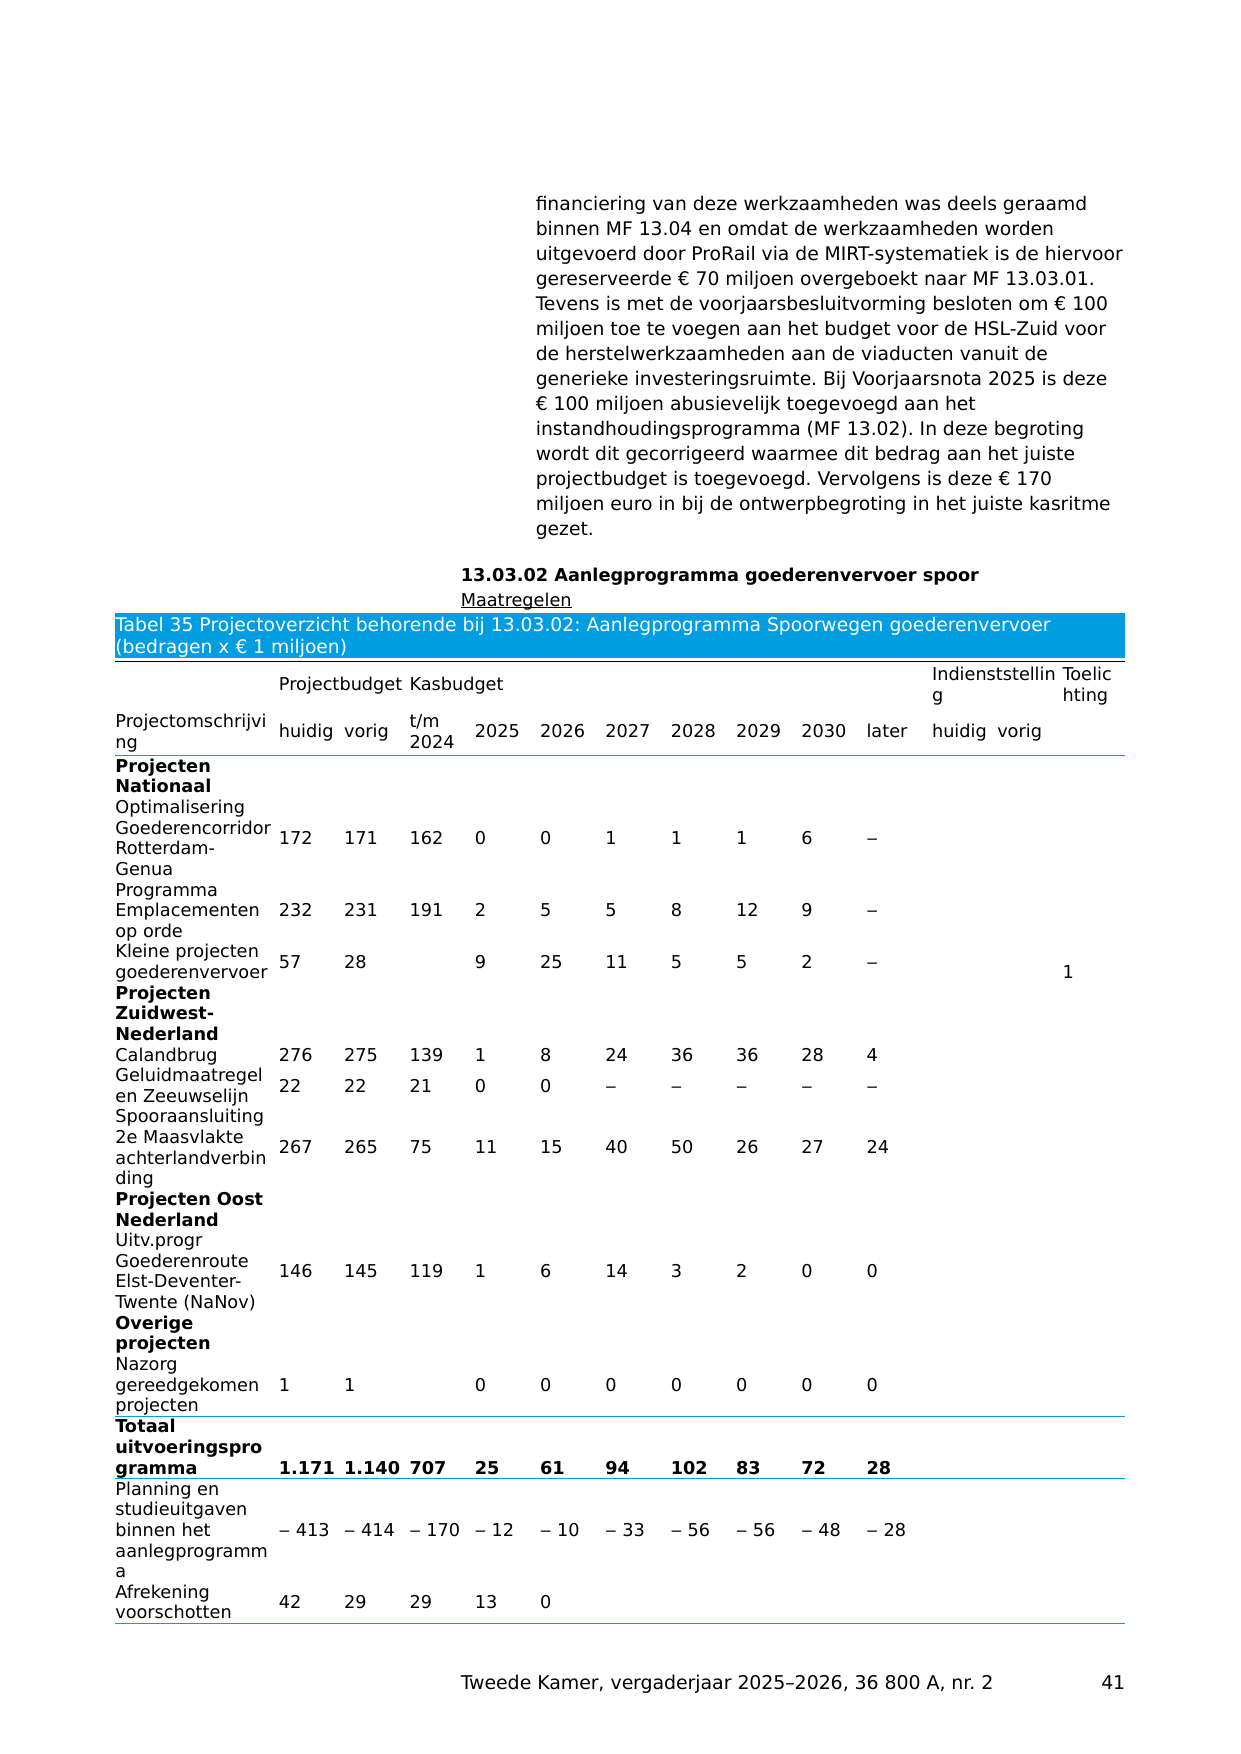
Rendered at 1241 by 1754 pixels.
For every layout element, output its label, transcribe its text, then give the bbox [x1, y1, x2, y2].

table_cell 265 [341, 1106, 406, 1189]
table_cell [1060, 1582, 1125, 1623]
table_cell 12 [733, 880, 798, 941]
table_cell 146 [276, 1230, 341, 1313]
table_cell 57 [276, 941, 341, 983]
table_cell 1 [341, 1354, 406, 1416]
table_cell [537, 983, 602, 1044]
table_cell 36 [668, 1045, 733, 1065]
table_cell ‒ [864, 1065, 929, 1106]
text Maatregelen [461, 588, 1125, 611]
table_cell 0 [602, 1354, 668, 1416]
table_cell Afrekening voorschotten [115, 1582, 276, 1623]
table_cell [406, 941, 472, 983]
table_cell ‒ 12 [472, 1479, 537, 1582]
table_cell [1060, 797, 1125, 879]
table_cell 0 [798, 1354, 863, 1416]
table_cell huidig [929, 708, 994, 755]
table_cell [341, 1313, 406, 1354]
table_cell 28 [798, 1045, 863, 1065]
table_cell [864, 1189, 929, 1230]
table_cell 1 [602, 797, 668, 879]
table_cell [994, 1189, 1059, 1230]
table_cell 83 [733, 1417, 798, 1478]
table_cell [1060, 1230, 1125, 1313]
table_cell 21 [406, 1065, 472, 1106]
table_cell [929, 1106, 994, 1189]
table_cell [994, 880, 1059, 941]
table_cell 42 [276, 1582, 341, 1623]
table_cell 36 [733, 1045, 798, 1065]
table_cell 0 [864, 1230, 929, 1313]
table_cell [537, 756, 602, 797]
table_cell 267 [276, 1106, 341, 1189]
table_cell Overige projecten [115, 1313, 276, 1354]
table_cell [602, 1313, 668, 1354]
table_cell ‒ [798, 1065, 863, 1106]
table_cell [929, 797, 994, 879]
table_cell t/m 2024 [406, 708, 472, 755]
table_cell 162 [406, 797, 472, 879]
table_cell [994, 1354, 1059, 1416]
table_cell [1060, 1189, 1125, 1230]
table_cell 13 [472, 1582, 537, 1623]
table_cell 5 [668, 941, 733, 983]
table_cell Spooraansluiting 2e Maasvlakte achterlandverbinding [115, 1106, 276, 1189]
table_cell [276, 1189, 341, 1230]
table_cell ‒ [668, 1065, 733, 1106]
table_cell 2029 [733, 708, 798, 755]
table_cell [1060, 1313, 1125, 1354]
table_cell 1 [276, 1354, 341, 1416]
list financiering van deze werkzaamheden was deels geraamd binnen MF 13.04 en omdat de werkzaamheden worden uitgevoerd door ProRail via de MIRT-systematiek is de hiervoor gereserveerde € 70 miljoen overgeboekt naar MF 13.03.01. Tevens is met de voorjaarsbesluitvorming besloten om € 100 miljoen toe te voegen aan het budget voor de HSL-Zuid voor de herstelwerkzaamheden aan de viaducten vanuit de generieke investeringsruimte. Bij Voorjaarsnota 2025 is deze € 100 miljoen abusievelijk toegevoegd aan het instandhoudingsprogramma (MF 13.02). In deze begroting wordt dit gecorrigeerd waarmee dit bedrag aan het juiste projectbudget is toegevoegd. Vervolgens is deze € 170 miljoen euro in bij de ontwerpbegroting in het juiste kasritme gezet. [498, 191, 1125, 541]
table_cell Kleine projecten goederenvervoer [115, 941, 276, 983]
table_cell [668, 1313, 733, 1354]
table_cell 0 [537, 797, 602, 879]
table_cell [929, 1354, 994, 1416]
table_cell [1060, 1417, 1125, 1478]
table_cell 707 [406, 1417, 472, 1478]
table_cell 0 [733, 1354, 798, 1416]
table_cell [276, 1313, 341, 1354]
table_cell [406, 756, 472, 797]
table_cell 172 [276, 797, 341, 879]
table_cell 28 [864, 1417, 929, 1478]
table_cell [602, 1582, 668, 1623]
table_cell [341, 983, 406, 1044]
table_cell Indienststelling [929, 662, 1059, 708]
table_cell 2030 [798, 708, 863, 755]
table_cell [798, 756, 863, 797]
table_cell ‒ 56 [668, 1479, 733, 1582]
table_cell 2028 [668, 708, 733, 755]
table_cell 72 [798, 1417, 863, 1478]
table_cell 1 [733, 797, 798, 879]
table_cell 1 [1060, 941, 1125, 983]
table_cell 25 [537, 941, 602, 983]
table_cell [994, 1417, 1059, 1478]
table_cell later [864, 708, 929, 755]
table_cell 11 [602, 941, 668, 983]
table_cell 0 [864, 1354, 929, 1416]
table_cell [864, 1582, 929, 1623]
table_cell [864, 983, 929, 1044]
table_cell [929, 1065, 994, 1106]
table_cell [864, 1313, 929, 1354]
table_cell [798, 983, 863, 1044]
table_cell 11 [472, 1106, 537, 1189]
table_cell Uitv.progr Goederenroute Elst-Deventer-Twente (NaNov) [115, 1230, 276, 1313]
table_cell [602, 756, 668, 797]
table_cell 0 [472, 1065, 537, 1106]
table_cell 145 [341, 1230, 406, 1313]
table_cell 2025 [472, 708, 537, 755]
table_cell huidig [276, 708, 341, 755]
table_cell [929, 1045, 994, 1065]
table_cell [929, 1417, 994, 1478]
table_cell 40 [602, 1106, 668, 1189]
table_cell [994, 1065, 1059, 1106]
table_cell 2 [472, 880, 537, 941]
table_cell [668, 1582, 733, 1623]
table_cell [994, 941, 1059, 983]
table_cell [994, 1230, 1059, 1313]
table_cell [472, 1313, 537, 1354]
table_cell [929, 941, 994, 983]
table_cell [406, 1313, 472, 1354]
table_cell Nazorg gereedgekomen projecten [115, 1354, 276, 1416]
table_cell Planning en studieuitgaven binnen het aanlegprogramma [115, 1479, 276, 1582]
table_cell 6 [537, 1230, 602, 1313]
table_cell 102 [668, 1417, 733, 1478]
table_cell [929, 983, 994, 1044]
table_cell ‒ 414 [341, 1479, 406, 1582]
table_cell [1060, 1045, 1125, 1065]
table_cell Optimalisering Goederencorridor Rotterdam-Genua [115, 797, 276, 879]
table_cell 119 [406, 1230, 472, 1313]
table_cell [994, 797, 1059, 879]
table_cell 6 [798, 797, 863, 879]
table_cell [994, 756, 1059, 797]
table_cell [1060, 983, 1125, 1044]
table_cell 61 [537, 1417, 602, 1478]
table_cell 8 [537, 1045, 602, 1065]
table_cell 275 [341, 1045, 406, 1065]
table_cell Projectbudget [276, 662, 406, 708]
table_cell ‒ [864, 941, 929, 983]
table_cell 75 [406, 1106, 472, 1189]
table_cell [798, 1582, 863, 1623]
table_cell [1060, 1479, 1125, 1582]
table_cell vorig [994, 708, 1059, 755]
table_cell 94 [602, 1417, 668, 1478]
table_cell 0 [472, 797, 537, 879]
table_cell 0 [537, 1065, 602, 1106]
table_cell [668, 756, 733, 797]
table_cell Kasbudget [406, 662, 929, 708]
table_cell Totaal uitvoeringsprogramma [115, 1417, 276, 1478]
table_cell [537, 1313, 602, 1354]
table_cell 15 [537, 1106, 602, 1189]
table_cell ‒ [864, 880, 929, 941]
table_cell [798, 1189, 863, 1230]
table_cell 4 [864, 1045, 929, 1065]
table_cell [994, 1045, 1059, 1065]
table_cell 171 [341, 797, 406, 879]
table_cell ‒ 56 [733, 1479, 798, 1582]
table_cell [733, 1189, 798, 1230]
table_cell [602, 983, 668, 1044]
table_cell Projectomschrijving [115, 708, 276, 755]
table_cell [994, 1582, 1059, 1623]
table_cell [929, 1582, 994, 1623]
table_cell 24 [602, 1045, 668, 1065]
table_cell [994, 983, 1059, 1044]
table_cell 28 [341, 941, 406, 983]
table_cell 25 [472, 1417, 537, 1478]
table_cell [929, 880, 994, 941]
table_cell Programma Emplacementen op orde [115, 880, 276, 941]
table_cell 0 [798, 1230, 863, 1313]
table_cell ‒ 170 [406, 1479, 472, 1582]
table_cell [929, 756, 994, 797]
table_cell 27 [798, 1106, 863, 1189]
table_cell Calandbrug [115, 1045, 276, 1065]
table_cell [602, 1189, 668, 1230]
table_cell Toelichting [1060, 662, 1125, 708]
table_cell [929, 1189, 994, 1230]
table_cell ‒ [602, 1065, 668, 1106]
table_cell 231 [341, 880, 406, 941]
table_cell [276, 756, 341, 797]
table_cell [994, 1106, 1059, 1189]
table_cell [929, 1230, 994, 1313]
table_cell 1 [472, 1045, 537, 1065]
table_cell 0 [537, 1354, 602, 1416]
table_cell 1.171 [276, 1417, 341, 1478]
table_cell 9 [798, 880, 863, 941]
table_cell [1060, 1354, 1125, 1416]
table_cell [1060, 1065, 1125, 1106]
table_cell Geluidmaatregelen Zeeuwselijn [115, 1065, 276, 1106]
table_cell 2 [798, 941, 863, 983]
table_cell [406, 1189, 472, 1230]
table_cell Projecten Zuidwest-Nederland [115, 983, 276, 1044]
table_cell [1060, 708, 1125, 755]
table_cell 1.140 [341, 1417, 406, 1478]
table_cell [994, 1313, 1059, 1354]
table_cell ‒ 413 [276, 1479, 341, 1582]
table_cell 2026 [537, 708, 602, 755]
table_cell [733, 1313, 798, 1354]
table_cell 0 [537, 1582, 602, 1623]
table_cell 276 [276, 1045, 341, 1065]
table_cell 5 [537, 880, 602, 941]
table_cell 9 [472, 941, 537, 983]
table_cell [406, 1354, 472, 1416]
table_cell [1060, 880, 1125, 941]
table_cell [341, 756, 406, 797]
text 13.03.02 Aanlegprogramma goederenvervoer spoor [461, 563, 1125, 586]
table_cell 3 [668, 1230, 733, 1313]
table_cell 8 [668, 880, 733, 941]
table_cell [668, 1189, 733, 1230]
table_cell [929, 1479, 994, 1582]
table_cell [276, 983, 341, 1044]
table_cell 5 [602, 880, 668, 941]
table_cell 1 [472, 1230, 537, 1313]
table_cell ‒ 28 [864, 1479, 929, 1582]
table_cell [1060, 1106, 1125, 1189]
table_cell [929, 1313, 994, 1354]
table_cell 22 [276, 1065, 341, 1106]
table_cell [1060, 756, 1125, 797]
table_cell [798, 1313, 863, 1354]
table_cell ‒ 10 [537, 1479, 602, 1582]
table_cell ‒ [864, 797, 929, 879]
table_cell [994, 1479, 1059, 1582]
table_cell [472, 756, 537, 797]
table_cell 50 [668, 1106, 733, 1189]
table_cell [733, 983, 798, 1044]
table_cell [406, 983, 472, 1044]
table_cell [733, 1582, 798, 1623]
table_cell ‒ 48 [798, 1479, 863, 1582]
table_cell 0 [472, 1354, 537, 1416]
table_cell Projecten Oost Nederland [115, 1189, 276, 1230]
table_cell 26 [733, 1106, 798, 1189]
table_cell ‒ [733, 1065, 798, 1106]
table_cell Projecten Nationaal [115, 756, 276, 797]
table_cell 29 [406, 1582, 472, 1623]
table_cell [668, 983, 733, 1044]
table_cell 24 [864, 1106, 929, 1189]
table_cell 232 [276, 880, 341, 941]
table_cell 2027 [602, 708, 668, 755]
table_cell [864, 756, 929, 797]
table_cell 1 [668, 797, 733, 879]
table_cell 0 [668, 1354, 733, 1416]
table_cell [341, 1189, 406, 1230]
table_cell [537, 1189, 602, 1230]
table_cell [115, 662, 276, 708]
table_cell [472, 1189, 537, 1230]
table_cell 191 [406, 880, 472, 941]
table_cell [472, 983, 537, 1044]
table_cell ‒ 33 [602, 1479, 668, 1582]
table_cell 14 [602, 1230, 668, 1313]
table_cell vorig [341, 708, 406, 755]
table_cell [733, 756, 798, 797]
table_cell 139 [406, 1045, 472, 1065]
table_cell 22 [341, 1065, 406, 1106]
table_cell 29 [341, 1582, 406, 1623]
table_cell 5 [733, 941, 798, 983]
table_cell 2 [733, 1230, 798, 1313]
